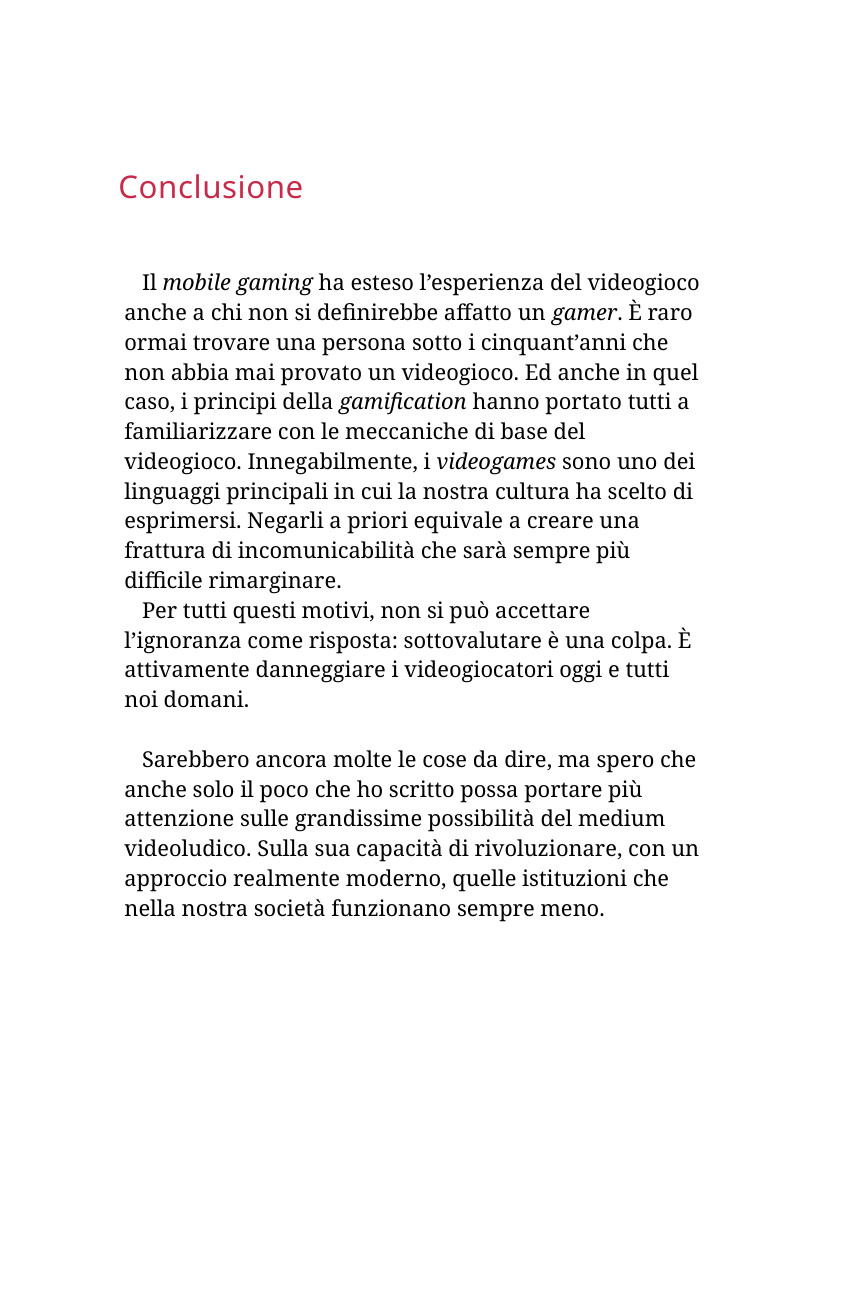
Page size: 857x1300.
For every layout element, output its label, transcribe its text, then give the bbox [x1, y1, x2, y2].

text Per tutti questi motivi, non si può accettare l’ignoranza come risposta: sottovalutare è una colpa. È attivamente danneggiare i videogiocatori oggi e tutti noi domani. [124, 595, 703, 714]
text Sarebbero ancora molte le cose da dire, ma spero che anche solo il poco che ho scritto possa portare più attenzione sulle grandissime possibilità del medium videoludico. Sulla sua capacità di rivoluzionare, con un approccio realmente moderno, quelle istituzioni che nella nostra società funzionano sempre meno. [124, 744, 703, 923]
subtitle Conclusione [118, 165, 703, 208]
text Il mobile gaming ha esteso l’esperienza del videogioco anche a chi non si definirebbe affatto un gamer. È raro ormai trovare una persona sotto i cinquant’anni che non abbia mai provato un videogioco. Ed anche in quel caso, i principi della gamification hanno portato tutti a familiarizzare con le meccaniche di base del videogioco. Innegabilmente, i videogames sono uno dei linguaggi principali in cui la nostra cultura ha scelto di esprimersi. Negarli a priori equivale a creare una frattura di incomunicabilità che sarà sempre più difficile rimarginare. [124, 267, 703, 595]
